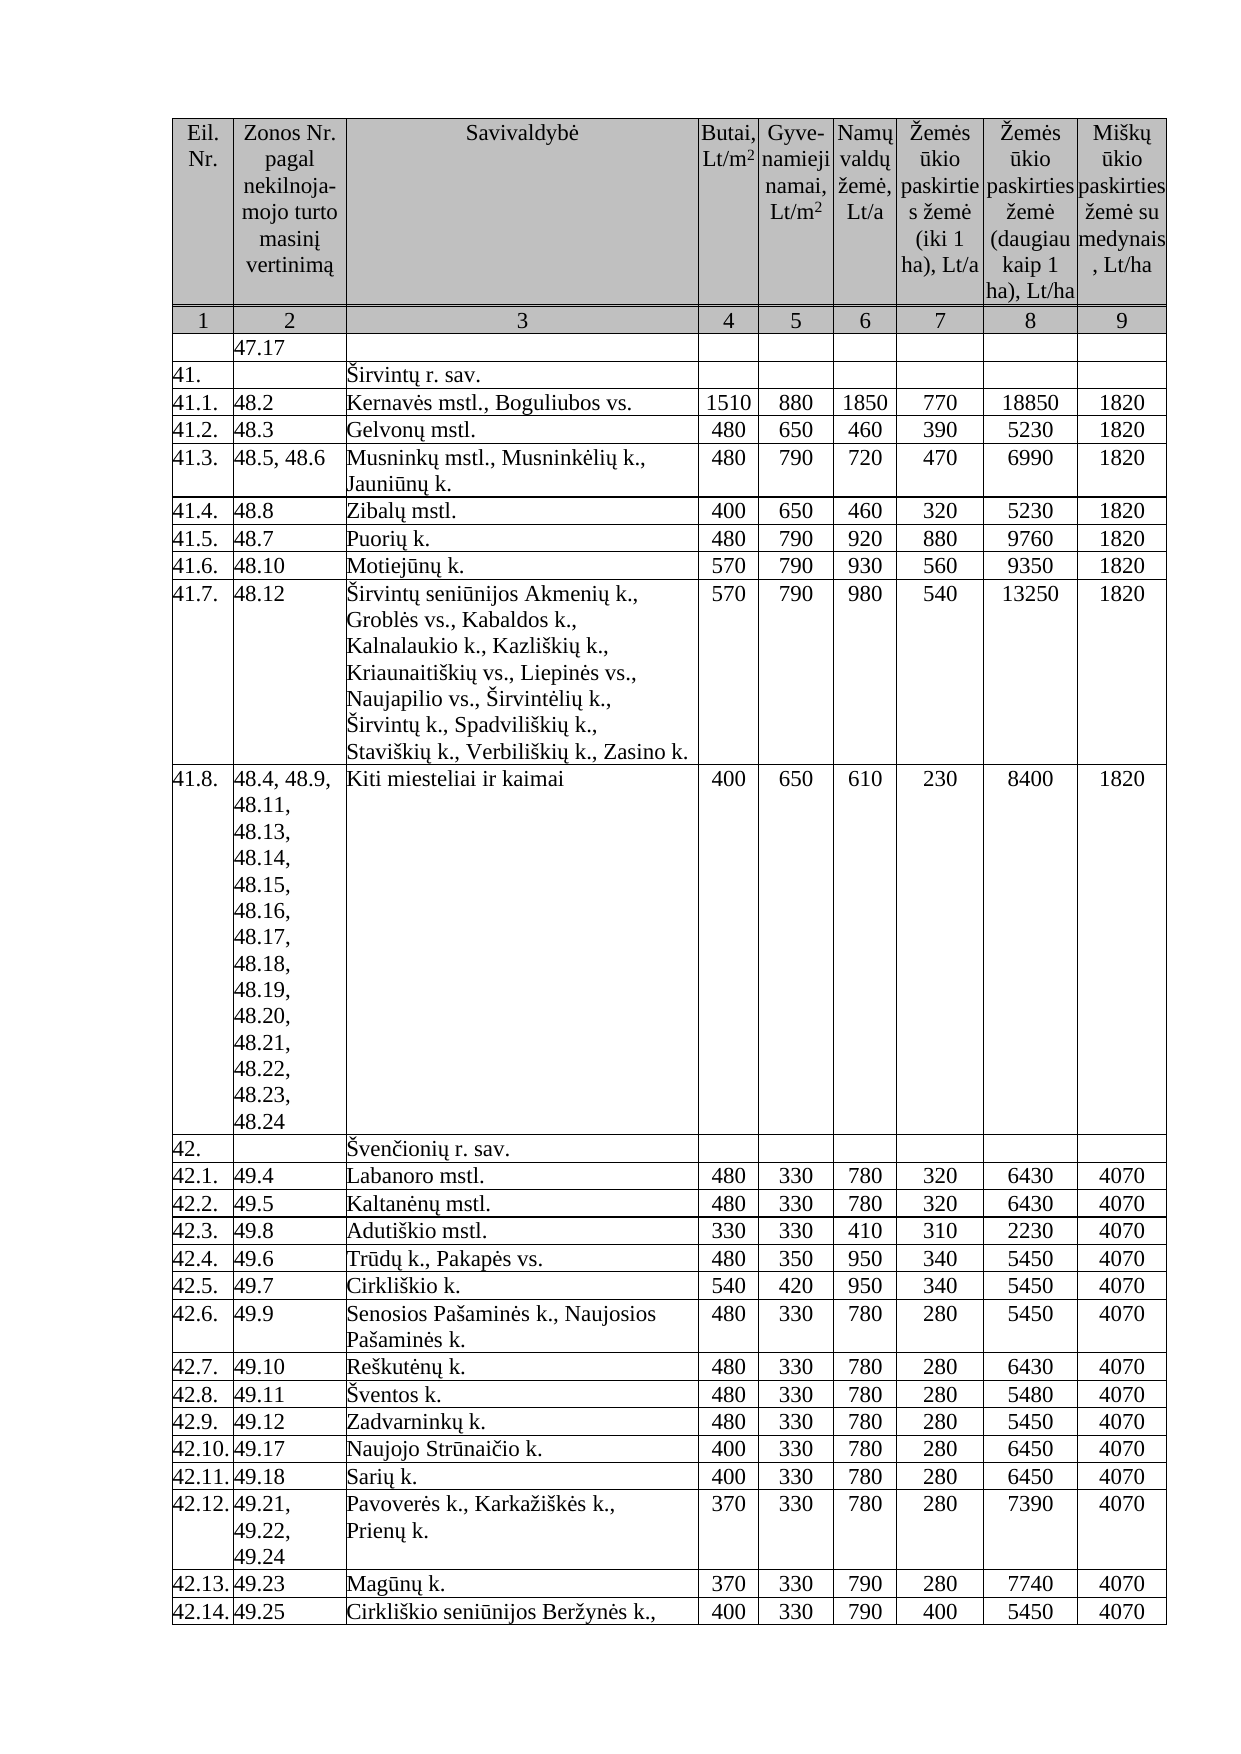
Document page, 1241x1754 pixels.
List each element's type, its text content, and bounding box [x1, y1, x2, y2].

table_cell 790 [759, 552, 833, 579]
table_cell [1078, 1135, 1166, 1162]
table_cell [984, 362, 1077, 388]
table_cell 48.10 [234, 552, 346, 579]
table_cell 780 [834, 1463, 896, 1489]
table_cell 330 [759, 1463, 833, 1489]
table_cell 49.11 [234, 1381, 346, 1407]
table_cell [234, 1135, 346, 1162]
table_cell 42.4. [173, 1245, 233, 1271]
table_cell 780 [834, 1163, 896, 1189]
table_cell 790 [759, 444, 833, 496]
table_header Zonos Nr. pagal nekilnoja-mojo turto masinį vertinimą [234, 119, 346, 304]
table_cell [759, 362, 833, 388]
table_cell 480 [699, 444, 758, 496]
table_cell 41.1. [173, 389, 233, 415]
table_cell Magūnų k. [347, 1570, 698, 1597]
table_cell [699, 334, 758, 361]
table_cell 780 [834, 1436, 896, 1462]
table_cell [984, 334, 1077, 361]
table_cell 7 [897, 307, 983, 333]
table_cell 1 [173, 307, 233, 333]
table_cell 280 [897, 1381, 983, 1407]
table_cell Kernavės mstl., Boguliubos vs. [347, 389, 698, 415]
table_cell 330 [759, 1408, 833, 1434]
table_cell 460 [834, 416, 896, 443]
table_cell 950 [834, 1272, 896, 1298]
table_cell 790 [759, 525, 833, 551]
table_cell [759, 334, 833, 361]
table_cell 280 [897, 1408, 983, 1434]
table_cell Naujojo Strūnaičio k. [347, 1436, 698, 1462]
table_cell 5230 [984, 498, 1077, 524]
table_cell 350 [759, 1245, 833, 1271]
table_cell 9350 [984, 552, 1077, 579]
table_cell 41.6. [173, 552, 233, 579]
table_cell 42.8. [173, 1381, 233, 1407]
table_cell [834, 1135, 896, 1162]
table_cell 480 [699, 416, 758, 443]
table_cell Puorių k. [347, 525, 698, 551]
table_cell 480 [699, 525, 758, 551]
table_cell 5450 [984, 1408, 1077, 1434]
table_cell 42.1. [173, 1163, 233, 1189]
table_cell 650 [759, 416, 833, 443]
table_cell 560 [897, 552, 983, 579]
table_cell 6450 [984, 1436, 1077, 1462]
table_cell 1820 [1078, 580, 1166, 764]
table_cell 41.5. [173, 525, 233, 551]
table_cell 1820 [1078, 498, 1166, 524]
table_cell 41.2. [173, 416, 233, 443]
table_cell 41.7. [173, 580, 233, 764]
table_cell 1820 [1078, 552, 1166, 579]
table_cell [234, 362, 346, 388]
table_cell Širvintų r. sav. [347, 362, 698, 388]
table_cell 320 [897, 1163, 983, 1189]
table_cell 400 [699, 1436, 758, 1462]
table_cell Senosios Pašaminės k., Naujosios Pašaminės k. [347, 1300, 698, 1352]
table_cell 480 [699, 1245, 758, 1271]
table_cell 5450 [984, 1300, 1077, 1352]
table_cell 400 [699, 1463, 758, 1489]
table_cell 4070 [1078, 1300, 1166, 1352]
table_cell 42.12. [173, 1490, 233, 1569]
table_cell [759, 1135, 833, 1162]
table_cell 49.9 [234, 1300, 346, 1352]
table_cell 48.8 [234, 498, 346, 524]
table_cell 330 [759, 1218, 833, 1244]
table_cell [897, 1135, 983, 1162]
table_cell 4 [699, 307, 758, 333]
table_cell Musninkų mstl., Musninkėlių k., Jauniūnų k. [347, 444, 698, 496]
table_cell Zibalų mstl. [347, 498, 698, 524]
table_cell 400 [699, 1598, 758, 1624]
table_cell 5230 [984, 416, 1077, 443]
table_cell 5480 [984, 1381, 1077, 1407]
table_cell 280 [897, 1353, 983, 1380]
table_cell 1850 [834, 389, 896, 415]
table_cell 4070 [1078, 1463, 1166, 1489]
table_cell 780 [834, 1490, 896, 1569]
table_cell Adutiškio mstl. [347, 1218, 698, 1244]
table_cell 6430 [984, 1163, 1077, 1189]
table_cell 410 [834, 1218, 896, 1244]
table_cell 790 [834, 1598, 896, 1624]
table_cell 330 [759, 1300, 833, 1352]
table_header Eil. Nr. [173, 119, 233, 304]
table_cell 1820 [1078, 416, 1166, 443]
table_cell 49.6 [234, 1245, 346, 1271]
table_cell 6990 [984, 444, 1077, 496]
table_cell 320 [897, 1190, 983, 1216]
table_cell [834, 334, 896, 361]
table_cell 310 [897, 1218, 983, 1244]
table_cell 950 [834, 1245, 896, 1271]
table_cell 770 [897, 389, 983, 415]
table_cell 370 [699, 1570, 758, 1597]
table_cell 780 [834, 1353, 896, 1380]
table_cell 610 [834, 765, 896, 1134]
table_cell 13250 [984, 580, 1077, 764]
table_cell 49.8 [234, 1218, 346, 1244]
table_cell 460 [834, 498, 896, 524]
table_cell 48.4, 48.9, 48.11, 48.13, 48.14, 48.15, 48.16, 48.17, 48.18, 48.19, 48.20, 48.21, 48.22, 48.23, 48.24 [234, 765, 346, 1134]
table_cell Reškutėnų k. [347, 1353, 698, 1380]
table_cell 280 [897, 1570, 983, 1597]
table_cell 570 [699, 552, 758, 579]
table_cell Pavoverės k., Karkažiškės k., Prienų k. [347, 1490, 698, 1569]
table_cell 390 [897, 416, 983, 443]
table_cell 1820 [1078, 765, 1166, 1134]
table_cell 48.7 [234, 525, 346, 551]
table_cell 480 [699, 1353, 758, 1380]
table_cell 880 [897, 525, 983, 551]
table_cell 330 [759, 1381, 833, 1407]
table_cell 400 [699, 765, 758, 1134]
table_cell Švenčionių r. sav. [347, 1135, 698, 1162]
table_cell [984, 1135, 1077, 1162]
table_cell 41.8. [173, 765, 233, 1134]
table_cell 340 [897, 1245, 983, 1271]
table_cell [347, 334, 698, 361]
table_cell 48.2 [234, 389, 346, 415]
table_cell 49.5 [234, 1190, 346, 1216]
table_cell 5450 [984, 1272, 1077, 1298]
table_cell 4070 [1078, 1353, 1166, 1380]
table_cell 41. [173, 362, 233, 388]
table_cell Trūdų k., Pakapės vs. [347, 1245, 698, 1271]
table_cell 4070 [1078, 1272, 1166, 1298]
table_cell 7390 [984, 1490, 1077, 1569]
table_cell 42.2. [173, 1190, 233, 1216]
table_cell 6430 [984, 1190, 1077, 1216]
table_cell 920 [834, 525, 896, 551]
table_cell Kaltanėnų mstl. [347, 1190, 698, 1216]
table_cell 370 [699, 1490, 758, 1569]
table_cell 4070 [1078, 1218, 1166, 1244]
table_cell 4070 [1078, 1598, 1166, 1624]
table_cell 320 [897, 498, 983, 524]
table_cell 790 [834, 1570, 896, 1597]
table_cell 790 [759, 580, 833, 764]
table_cell 420 [759, 1272, 833, 1298]
table_cell 5450 [984, 1245, 1077, 1271]
table_cell 42.7. [173, 1353, 233, 1380]
table_cell 48.5, 48.6 [234, 444, 346, 496]
table_header Butai, Lt/m2 [699, 119, 758, 304]
table_cell 49.7 [234, 1272, 346, 1298]
table_cell 470 [897, 444, 983, 496]
table_cell 340 [897, 1272, 983, 1298]
table_cell [897, 362, 983, 388]
table_cell 980 [834, 580, 896, 764]
table_cell Gelvonų mstl. [347, 416, 698, 443]
table_cell 5 [759, 307, 833, 333]
table_cell 400 [897, 1598, 983, 1624]
table_cell [897, 334, 983, 361]
table_cell 4070 [1078, 1570, 1166, 1597]
table_cell 42.6. [173, 1300, 233, 1352]
table_cell 41.3. [173, 444, 233, 496]
table_cell 280 [897, 1300, 983, 1352]
table_cell 4070 [1078, 1436, 1166, 1462]
table_cell 330 [759, 1570, 833, 1597]
table_cell 540 [699, 1272, 758, 1298]
table_cell 48.12 [234, 580, 346, 764]
table_cell [1078, 334, 1166, 361]
table_cell [699, 362, 758, 388]
table_cell 650 [759, 498, 833, 524]
table_cell 280 [897, 1436, 983, 1462]
table_cell 2 [234, 307, 346, 333]
table_cell 930 [834, 552, 896, 579]
table_cell 42.14. [173, 1598, 233, 1624]
table_cell Širvintų seniūnijos Akmenių k., Groblės vs., Kabaldos k., Kalnalaukio k., Kazliškių k., Kriaunaitiškių vs., Liepinės vs., Naujapilio vs., Širvintėlių k., Širvintų k., Spadviliškių k., Staviškių k., Verbiliškių k., Zasino k. [347, 580, 698, 764]
table_cell 42.13. [173, 1570, 233, 1597]
table_cell 7740 [984, 1570, 1077, 1597]
table_cell 49.4 [234, 1163, 346, 1189]
table_cell 6430 [984, 1353, 1077, 1380]
table_cell 480 [699, 1381, 758, 1407]
table_cell 42.3. [173, 1218, 233, 1244]
table_header Savivaldybė [347, 119, 698, 304]
table_cell 49.18 [234, 1463, 346, 1489]
table_cell 480 [699, 1163, 758, 1189]
table_cell 720 [834, 444, 896, 496]
table_cell 6450 [984, 1463, 1077, 1489]
table_cell 8400 [984, 765, 1077, 1134]
table_cell 49.21, 49.22, 49.24 [234, 1490, 346, 1569]
table_cell 570 [699, 580, 758, 764]
table_cell 480 [699, 1300, 758, 1352]
table_cell 780 [834, 1190, 896, 1216]
table_cell 41.4. [173, 498, 233, 524]
table_header Namų valdų žemė, Lt/a [834, 119, 896, 304]
table_cell 1510 [699, 389, 758, 415]
table_cell 780 [834, 1408, 896, 1434]
table_cell 5450 [984, 1598, 1077, 1624]
table_cell 330 [759, 1353, 833, 1380]
table_header Gyve-namieji namai, Lt/m2 [759, 119, 833, 304]
table_cell 4070 [1078, 1163, 1166, 1189]
table_cell [1078, 362, 1166, 388]
table_cell 18850 [984, 389, 1077, 415]
table_cell 2230 [984, 1218, 1077, 1244]
table_cell 330 [759, 1490, 833, 1569]
table_header Miškų ūkio paskirties žemė su medynais, Lt/ha [1078, 119, 1166, 304]
table_cell 47.17 [234, 334, 346, 361]
table_cell 1820 [1078, 525, 1166, 551]
table_cell 4070 [1078, 1381, 1166, 1407]
table_cell 400 [699, 498, 758, 524]
table_cell [834, 362, 896, 388]
table_cell Cirkliškio k. [347, 1272, 698, 1298]
table_cell 330 [759, 1436, 833, 1462]
table_cell 4070 [1078, 1490, 1166, 1569]
table_cell 42. [173, 1135, 233, 1162]
table_cell 480 [699, 1190, 758, 1216]
table_cell 3 [347, 307, 698, 333]
table_cell 49.12 [234, 1408, 346, 1434]
table_cell 780 [834, 1381, 896, 1407]
table_cell 6 [834, 307, 896, 333]
table_cell Cirkliškio seniūnijos Beržynės k., [347, 1598, 698, 1624]
table_cell 280 [897, 1490, 983, 1569]
table_cell [699, 1135, 758, 1162]
table_cell 480 [699, 1408, 758, 1434]
table_cell 49.25 [234, 1598, 346, 1624]
table_cell 4070 [1078, 1408, 1166, 1434]
table_cell 230 [897, 765, 983, 1134]
table_cell 330 [759, 1163, 833, 1189]
table_cell 780 [834, 1300, 896, 1352]
table_cell 9760 [984, 525, 1077, 551]
table_cell 4070 [1078, 1190, 1166, 1216]
table_cell Zadvarninkų k. [347, 1408, 698, 1434]
table_cell 1820 [1078, 389, 1166, 415]
table_cell 42.10. [173, 1436, 233, 1462]
table_cell 49.10 [234, 1353, 346, 1380]
table_cell 49.17 [234, 1436, 346, 1462]
table_cell Kiti miesteliai ir kaimai [347, 765, 698, 1134]
table_cell 42.11. [173, 1463, 233, 1489]
table_cell 49.23 [234, 1570, 346, 1597]
table_cell Motiejūnų k. [347, 552, 698, 579]
table_cell 280 [897, 1463, 983, 1489]
table_cell [173, 334, 233, 361]
table_cell 880 [759, 389, 833, 415]
table_cell 8 [984, 307, 1077, 333]
table_cell 48.3 [234, 416, 346, 443]
table_header Žemės ūkio paskirties žemė (iki 1 ha), Lt/a [897, 119, 983, 304]
table_cell 540 [897, 580, 983, 764]
table_cell 42.9. [173, 1408, 233, 1434]
table_cell 1820 [1078, 444, 1166, 496]
table_cell Šventos k. [347, 1381, 698, 1407]
table_cell 42.5. [173, 1272, 233, 1298]
table_cell 650 [759, 765, 833, 1134]
table_cell 4070 [1078, 1245, 1166, 1271]
table_cell 330 [699, 1218, 758, 1244]
table_cell 330 [759, 1190, 833, 1216]
table_cell 330 [759, 1598, 833, 1624]
table_header Žemės ūkio paskirties žemė (daugiau kaip 1 ha), Lt/ha [984, 119, 1077, 304]
table_cell Sarių k. [347, 1463, 698, 1489]
table_cell Labanoro mstl. [347, 1163, 698, 1189]
table_cell 9 [1078, 307, 1166, 333]
